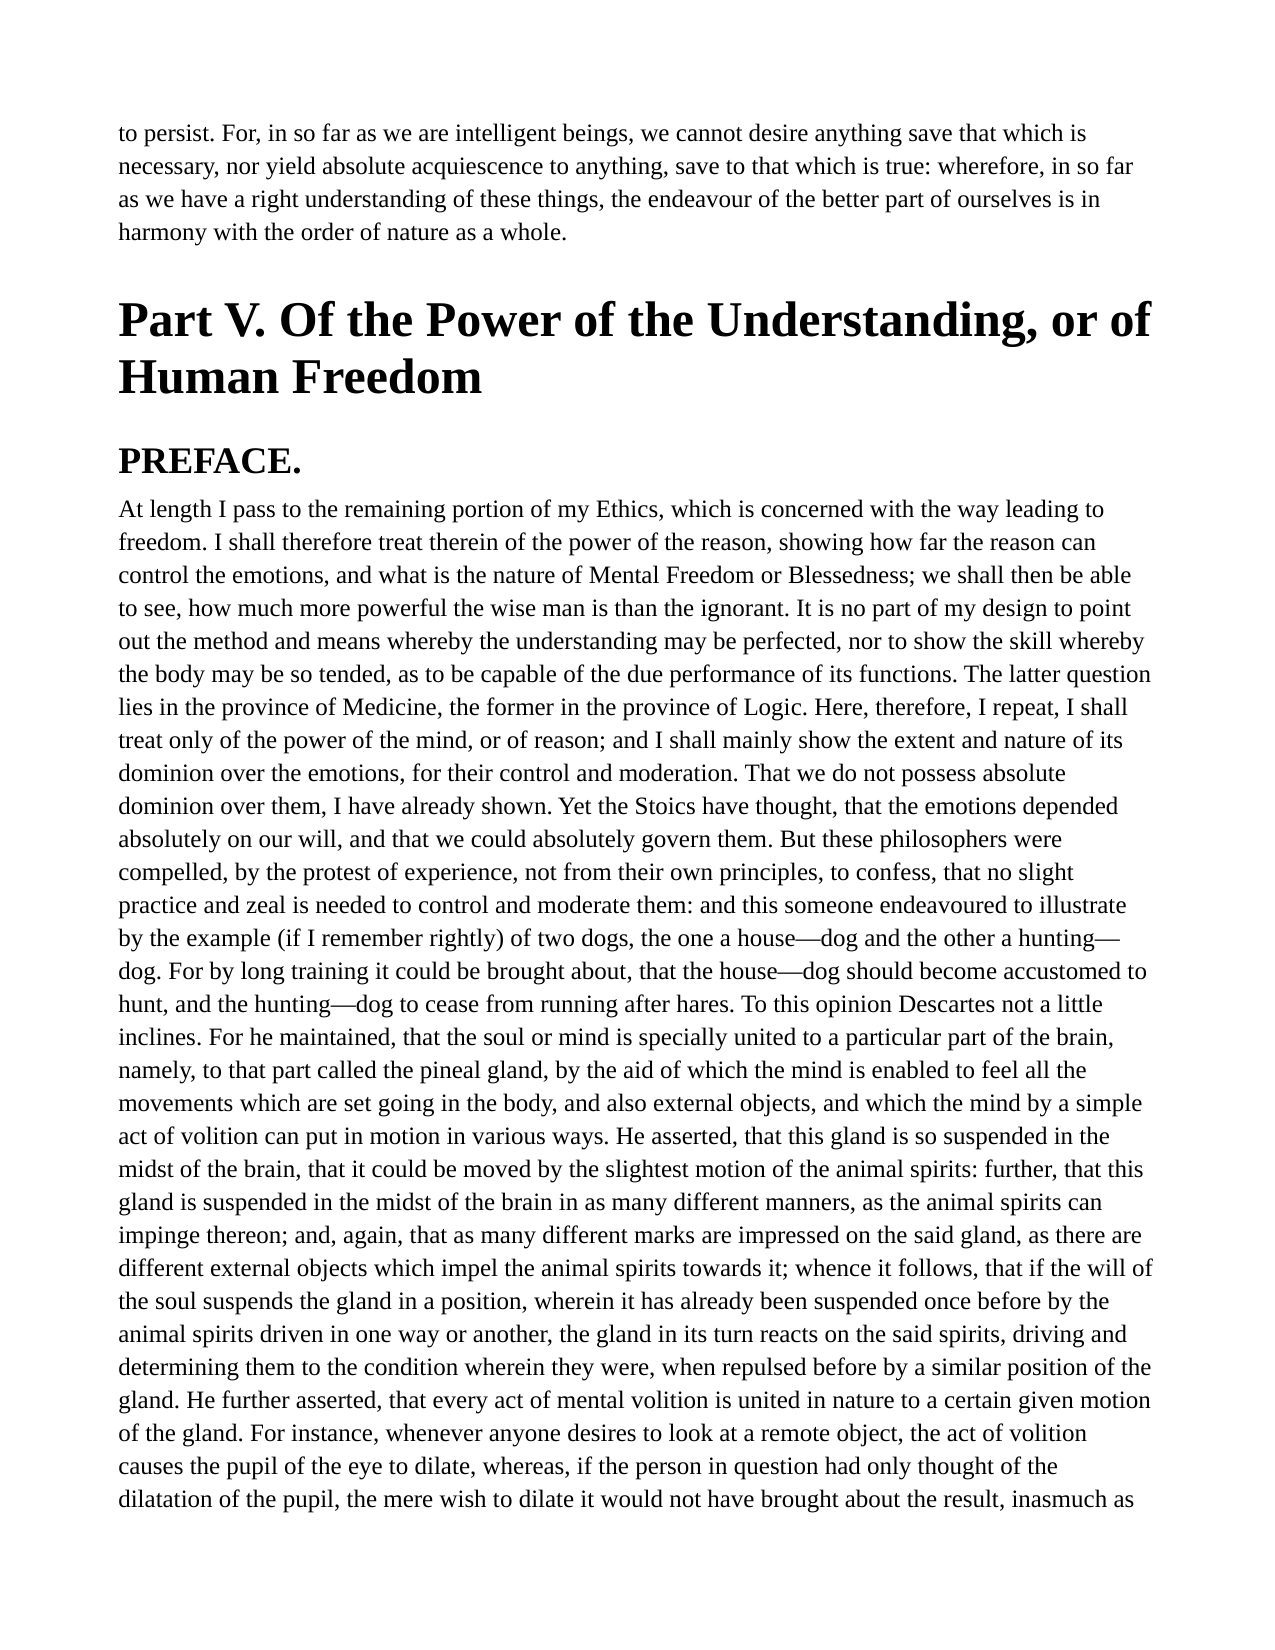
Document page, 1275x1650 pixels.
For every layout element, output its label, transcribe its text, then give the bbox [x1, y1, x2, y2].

text At length I pass to the remaining portion of my Ethics, which is concerned with the way leading to freedom. I shall therefore treat therein of the power of the reason, showing how far the reason can control the emotions, and what is the nature of Mental Freedom or Blessedness; we shall then be able to see, how much more powerful the wise man is than the ignorant. It is no part of my design to point out the method and means whereby the understanding may be perfected, nor to show the skill whereby the body may be so tended, as to be capable of the due performance of its functions. The latter question lies in the province of Medicine, the former in the province of Logic. Here, therefore, I repeat, I shall treat only of the power of the mind, or of reason; and I shall mainly show the extent and nature of its dominion over the emotions, for their control and moderation. That we do not possess absolute dominion over them, I have already shown. Yet the Stoics have thought, that the emotions depended absolutely on our will, and that we could absolutely govern them. But these philosophers were compelled, by the protest of experience, not from their own principles, to confess, that no slight practice and zeal is needed to control and moderate them: and this someone endeavoured to illustrate by the example (if I remember rightly) of two dogs, the one a house—dog and the other a hunting—dog. For by long training it could be brought about, that the house—dog should become accustomed to hunt, and the hunting—dog to cease from running after hares. To this opinion Descartes not a little inclines. For he maintained, that the soul or mind is specially united to a particular part of the brain, namely, to that part called the pineal gland, by the aid of which the mind is enabled to feel all the movements which are set going in the body, and also external objects, and which the mind by a simple act of volition can put in motion in various ways. He asserted, that this gland is so suspended in the midst of the brain, that it could be moved by the slightest motion of the animal spirits: further, that this gland is suspended in the midst of the brain in as many different manners, as the animal spirits can impinge thereon; and, again, that as many different marks are impressed on the said gland, as there are different external objects which impel the animal spirits towards it; whence it follows, that if the will of the soul suspends the gland in a position, wherein it has already been suspended once before by the animal spirits driven in one way or another, the gland in its turn reacts on the said spirits, driving and determining them to the condition wherein they were, when repulsed before by a similar position of the gland. He further asserted, that every act of mental volition is united in nature to a certain given motion of the gland. For instance, whenever anyone desires to look at a remote object, the act of volition causes the pupil of the eye to dilate, whereas, if the person in question had only thought of the dilatation of the pupil, the mere wish to dilate it would not have brought about the result, inasmuch as [118, 494, 1157, 1513]
subtitle Part V. Of the Power of the Understanding, or of Human Freedom [118, 290, 1157, 405]
text to persist. For, in so far as we are intelligent beings, we cannot desire anything save that which is necessary, nor yield absolute acquiescence to anything, save to that which is true: wherefore, in so far as we have a right understanding of these things, the endeavour of the better part of ourselves is in harmony with the order of nature as a whole. [118, 118, 1157, 246]
subtitle PREFACE. [118, 438, 1157, 481]
